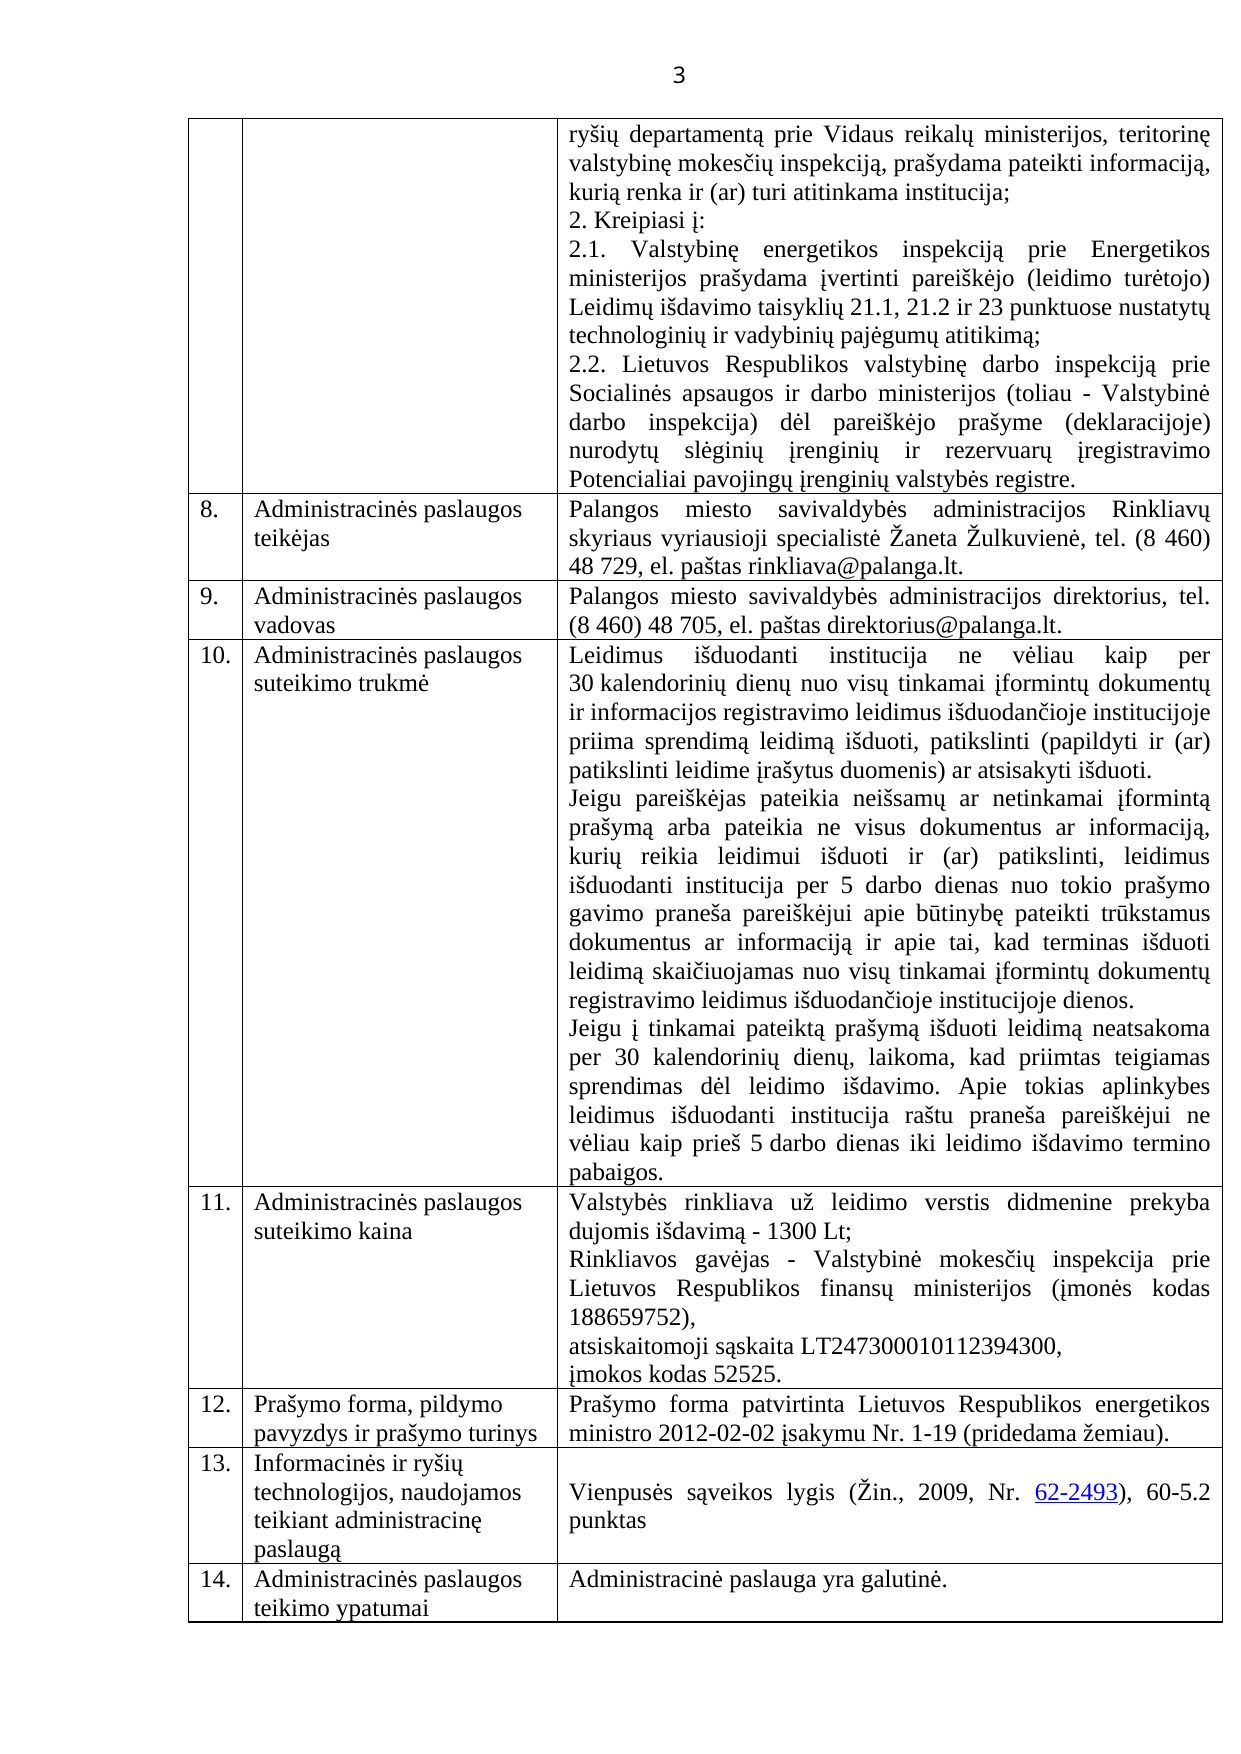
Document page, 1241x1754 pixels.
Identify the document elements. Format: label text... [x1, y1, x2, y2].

table_cell 14. [189, 1564, 242, 1621]
table_cell Palangos miesto savivaldybės administracijos direktorius, tel. (8 460) 48 705, el. paštas direktorius@palanga.lt. [558, 581, 1222, 639]
table_cell Administracinės paslaugos teikimo ypatumai [243, 1564, 557, 1621]
table_cell [189, 119, 242, 493]
table_cell Vienpusės sąveikos lygis (Žin., 2009, Nr. 62-2493), 60-5.2 punktas [558, 1448, 1222, 1563]
table_cell 10. [189, 640, 242, 1186]
table_cell Administracinės paslaugos vadovas [243, 581, 557, 639]
table_cell 9. [189, 581, 242, 639]
table_cell Administracinė paslauga yra galutinė. [558, 1564, 1222, 1621]
table_cell 13. [189, 1448, 242, 1563]
table_cell 12. [189, 1389, 242, 1447]
table_cell ryšių departamentą prie Vidaus reikalų ministerijos, teritorinę valstybinę mokesčių inspekciją, prašydama pateikti informaciją, kurią renka ir (ar) turi atitinkama institucija; 2. Kreipiasi į: 2.1. Valstybinę energetikos inspekciją prie Energetikos ministerijos prašydama įvertinti pareiškėjo (leidimo turėtojo) Leidimų išdavimo taisyklių 21.1, 21.2 ir 23 punktuose nustatytų technologinių ir vadybinių pajėgumų atitikimą; 2.2. Lietuvos Respublikos valstybinę darbo inspekciją prie Socialinės apsaugos ir darbo ministerijos (toliau - Valstybinė darbo inspekcija) dėl pareiškėjo prašyme (deklaracijoje) nurodytų slėginių įrenginių ir rezervuarų įregistravimo Potencialiai pavojingų įrenginių valstybės registre. [558, 119, 1222, 493]
table_cell 8. [189, 494, 242, 580]
table_cell Administracinės paslaugos suteikimo kaina [243, 1187, 557, 1388]
table_cell Leidimus išduodanti institucija ne vėliau kaip per 30 kalendorinių dienų nuo visų tinkamai įformintų dokumentų ir informacijos registravimo leidimus išduodančioje institucijoje priima sprendimą leidimą išduoti, patikslinti (papildyti ir (ar) patikslinti leidime įrašytus duomenis) ar atsisakyti išduoti. Jeigu pareiškėjas pateikia neišsamų ar netinkamai įformintą prašymą arba pateikia ne visus dokumentus ar informaciją, kurių reikia leidimui išduoti ir (ar) patikslinti, leidimus išduodanti institucija per 5 darbo dienas nuo tokio prašymo gavimo praneša pareiškėjui apie būtinybę pateikti trūkstamus dokumentus ar informaciją ir apie tai, kad terminas išduoti leidimą skaičiuojamas nuo visų tinkamai įformintų dokumentų registravimo leidimus išduodančioje institucijoje dienos. Jeigu į tinkamai pateiktą prašymą išduoti leidimą neatsakoma per 30 kalendorinių dienų, laikoma, kad priimtas teigiamas sprendimas dėl leidimo išdavimo. Apie tokias aplinkybes leidimus išduodanti institucija raštu praneša pareiškėjui ne vėliau kaip prieš 5 darbo dienas iki leidimo išdavimo termino pabaigos. [558, 640, 1222, 1186]
table_cell Informacinės ir ryšių technologijos, naudojamos teikiant administracinę paslaugą [243, 1448, 557, 1563]
table_cell Administracinės paslaugos teikėjas [243, 494, 557, 580]
table_cell Palangos miesto savivaldybės administracijos Rinkliavų skyriaus vyriausioji specialistė Žaneta Žulkuvienė, tel. (8 460) 48 729, el. paštas rinkliava@palanga.lt. [558, 494, 1222, 580]
table_cell Valstybės rinkliava už leidimo verstis didmenine prekyba dujomis išdavimą - 1300 Lt; Rinkliavos gavėjas - Valstybinė mokesčių inspekcija prie Lietuvos Respublikos finansų ministerijos (įmonės kodas 188659752), atsiskaitomoji sąskaita LT247300010112394300, įmokos kodas 52525. [558, 1187, 1222, 1388]
table_cell [243, 119, 557, 493]
table_cell 11. [189, 1187, 242, 1388]
table_cell Administracinės paslaugos suteikimo trukmė [243, 640, 557, 1186]
table_cell Prašymo forma patvirtinta Lietuvos Respublikos energetikos ministro 2012-02-02 įsakymu Nr. 1-19 (pridedama žemiau). [558, 1389, 1222, 1447]
table_cell Prašymo forma, pildymo pavyzdys ir prašymo turinys [243, 1389, 557, 1447]
